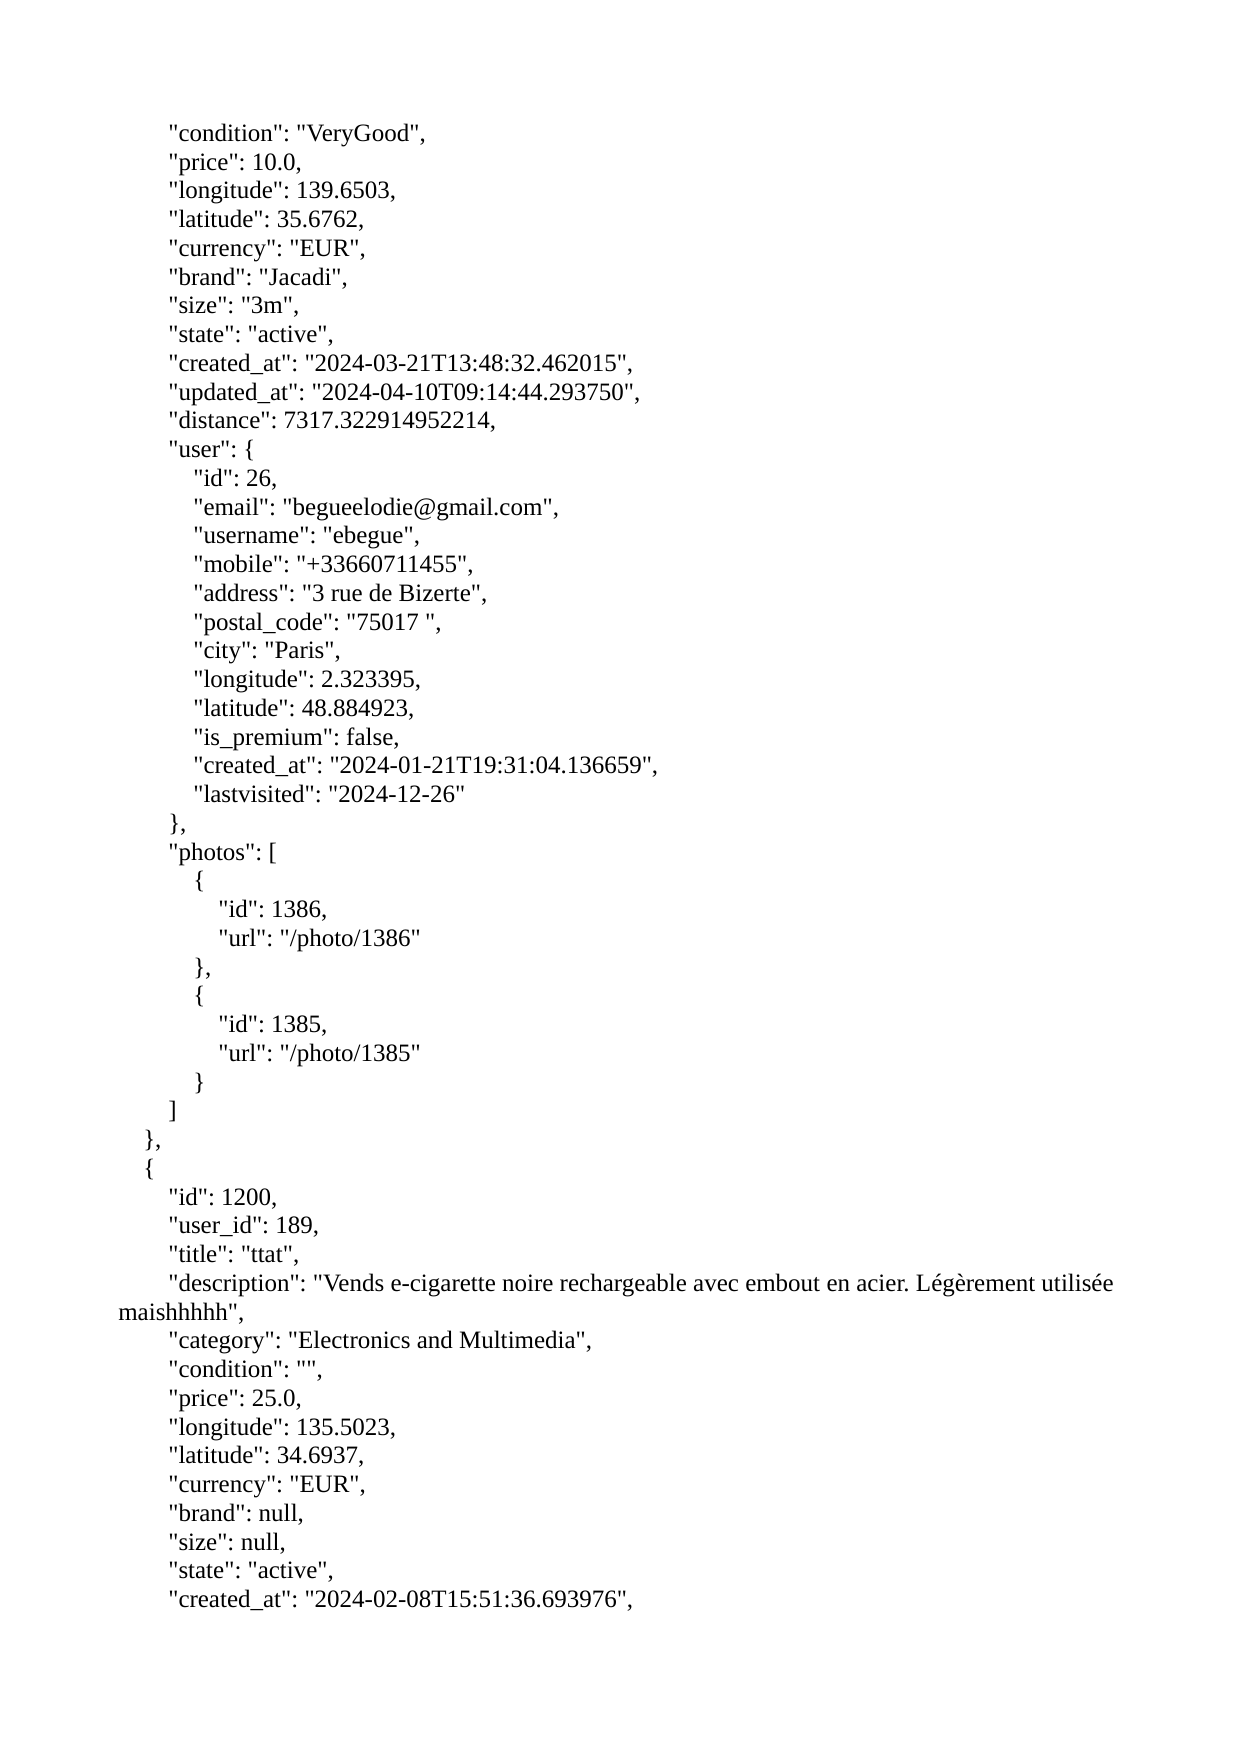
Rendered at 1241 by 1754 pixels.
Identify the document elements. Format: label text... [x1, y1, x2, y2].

text "price": 10.0, [118, 147, 1122, 176]
text "longitude": 139.6503, [118, 176, 1122, 204]
text "size": null, [118, 1527, 1122, 1556]
text ] [118, 1096, 1122, 1124]
text "category": "Electronics and Multimedia", [118, 1326, 1122, 1354]
text }, [118, 808, 1122, 837]
text "condition": "VeryGood", [118, 118, 1122, 147]
text "email": "begueelodie@gmail.com", [118, 492, 1122, 521]
text "photos": [ [118, 837, 1122, 866]
text "state": "active", [118, 1556, 1122, 1584]
text "id": 1386, [118, 894, 1122, 923]
text "address": "3 rue de Bizerte", [118, 578, 1122, 607]
text "id": 26, [118, 463, 1122, 492]
text "size": "3m", [118, 291, 1122, 319]
text { [118, 866, 1122, 894]
text "user": { [118, 434, 1122, 463]
text "description": "Vends e-cigarette noire rechargeable avec embout en acier. Légèrement utilisée maishhhhh", [118, 1268, 1122, 1326]
text "price": 25.0, [118, 1383, 1122, 1412]
text "currency": "EUR", [118, 233, 1122, 262]
text { [118, 1153, 1122, 1182]
text "id": 1200, [118, 1182, 1122, 1211]
text "latitude": 35.6762, [118, 204, 1122, 233]
text "brand": null, [118, 1498, 1122, 1527]
text { [118, 981, 1122, 1009]
text }, [118, 952, 1122, 981]
text "is_premium": false, [118, 722, 1122, 751]
text "longitude": 2.323395, [118, 664, 1122, 693]
text "mobile": "+33660711455", [118, 549, 1122, 578]
text "url": "/photo/1386" [118, 923, 1122, 952]
text "lastvisited": "2024-12-26" [118, 779, 1122, 808]
text "created_at": "2024-01-21T19:31:04.136659", [118, 751, 1122, 779]
text "user_id": 189, [118, 1211, 1122, 1239]
text "longitude": 135.5023, [118, 1412, 1122, 1441]
text "state": "active", [118, 319, 1122, 348]
text }, [118, 1124, 1122, 1153]
text "latitude": 48.884923, [118, 693, 1122, 722]
text "brand": "Jacadi", [118, 262, 1122, 291]
text "distance": 7317.322914952214, [118, 406, 1122, 434]
text "created_at": "2024-03-21T13:48:32.462015", [118, 348, 1122, 377]
text "url": "/photo/1385" [118, 1038, 1122, 1067]
text "condition": "", [118, 1354, 1122, 1383]
text "currency": "EUR", [118, 1469, 1122, 1498]
text "title": "ttat", [118, 1239, 1122, 1268]
text "id": 1385, [118, 1009, 1122, 1038]
text "created_at": "2024-02-08T15:51:36.693976", [118, 1584, 1122, 1613]
text "updated_at": "2024-04-10T09:14:44.293750", [118, 377, 1122, 406]
text "postal_code": "75017 ", [118, 607, 1122, 636]
text "username": "ebegue", [118, 521, 1122, 549]
text "city": "Paris", [118, 636, 1122, 664]
text "latitude": 34.6937, [118, 1441, 1122, 1469]
text } [118, 1067, 1122, 1096]
